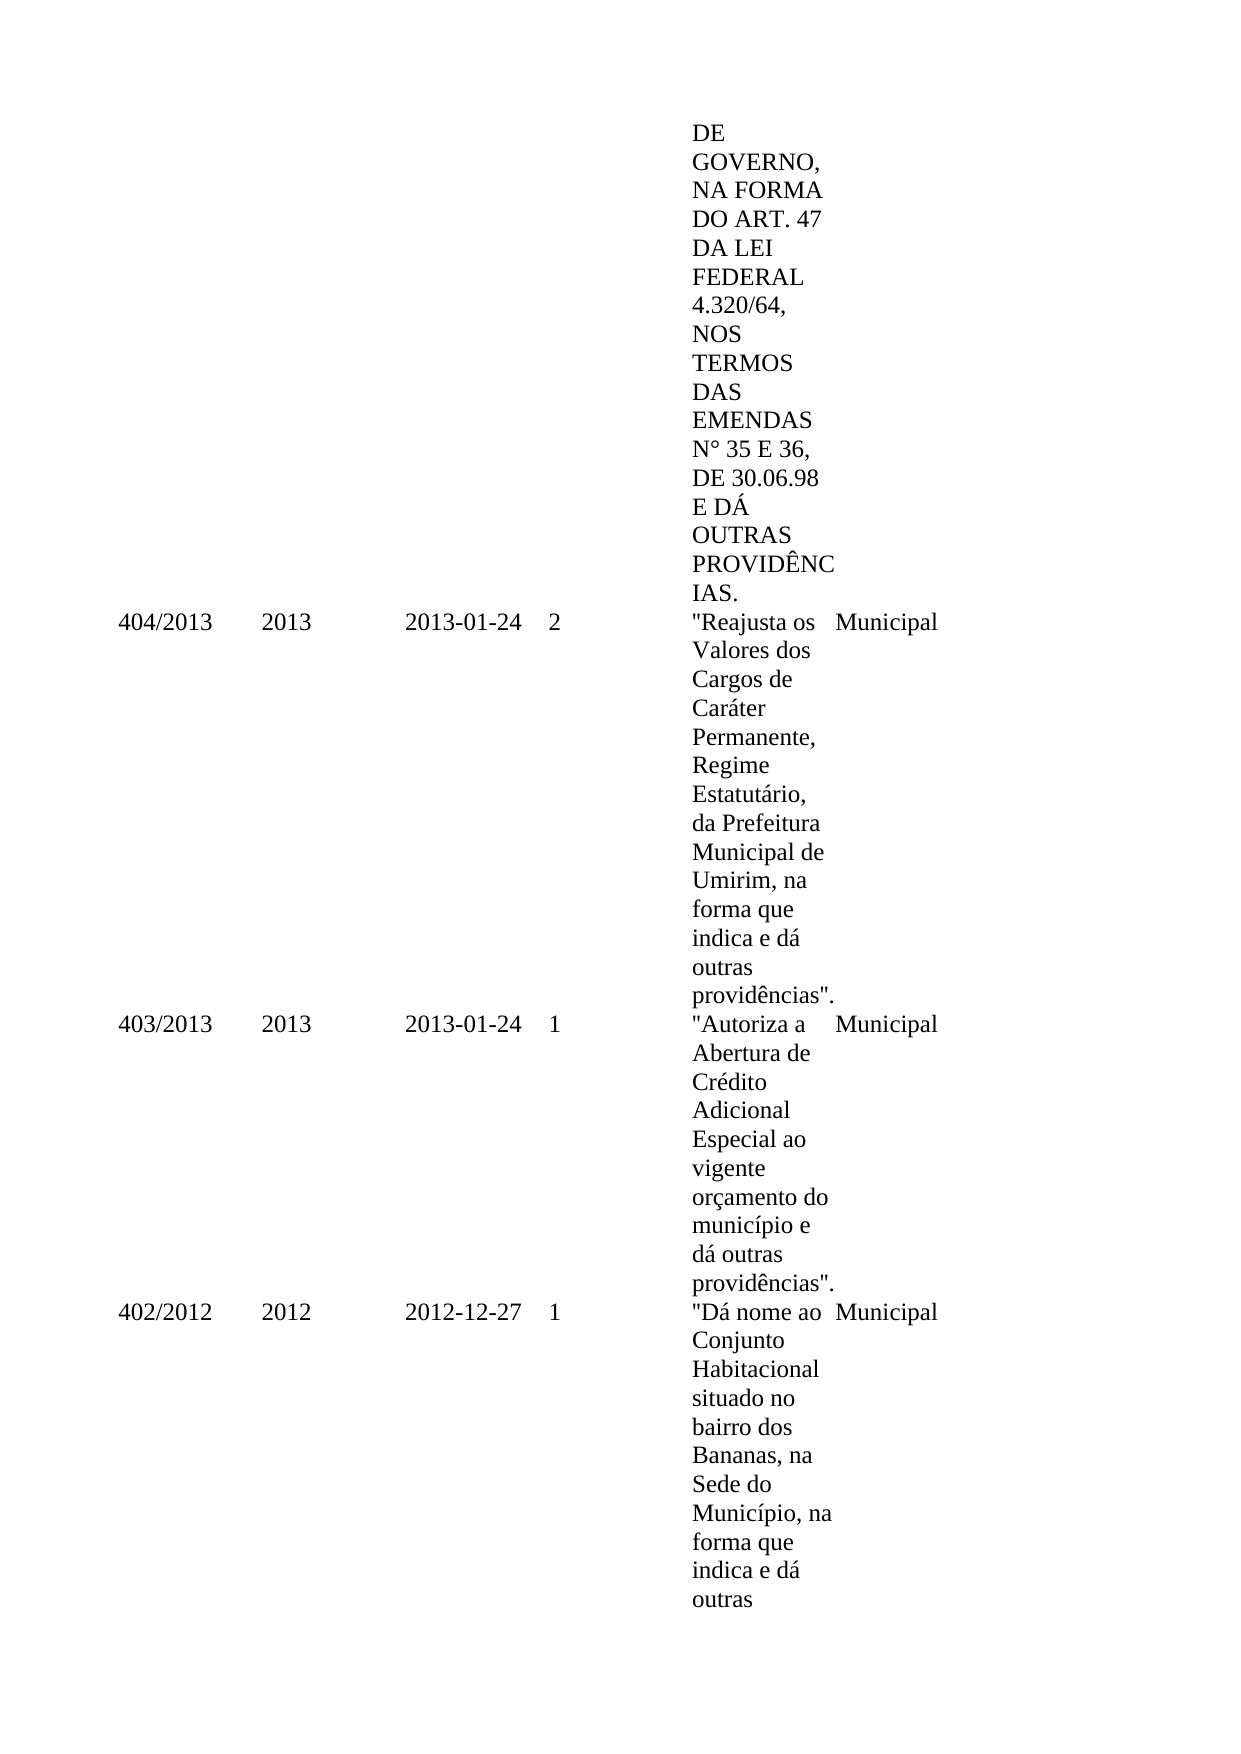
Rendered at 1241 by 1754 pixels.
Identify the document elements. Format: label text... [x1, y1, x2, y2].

table_cell 1 [548, 1297, 692, 1613]
table_cell 2 [548, 607, 692, 1009]
table_cell ''Dá nome ao Conjunto Habitacional situado no bairro dos Bananas, na Sede do Município, na forma que indica e dá outras [692, 1297, 835, 1613]
table_cell [118, 118, 261, 607]
table_cell [405, 118, 548, 607]
table_cell 404/2013 [118, 607, 261, 1009]
table_cell 2013 [261, 607, 405, 1009]
table_cell [835, 118, 979, 607]
table_cell [979, 118, 1122, 607]
table_cell DE GOVERNO, NA FORMA DO ART. 47 DA LEI FEDERAL 4.320/64, NOS TERMOS DAS EMENDAS N° 35 E 36, DE 30.06.98 E DÁ OUTRAS PROVIDÊNCIAS. [692, 118, 835, 607]
table_cell [979, 607, 1122, 1009]
table_cell 2012-12-27 [405, 1297, 548, 1613]
table_cell 2013-01-24 [405, 1009, 548, 1297]
table_cell 2013 [261, 1009, 405, 1297]
table_cell 1 [548, 1009, 692, 1297]
table_cell Municipal [835, 1297, 979, 1613]
table_cell [979, 1297, 1122, 1613]
table_cell 2012 [261, 1297, 405, 1613]
table_cell [548, 118, 692, 607]
table_cell ''Autoriza a Abertura de Crédito Adicional Especial ao vigente orçamento do município e dá outras providências''. [692, 1009, 835, 1297]
table_cell ''Reajusta os Valores dos Cargos de Caráter Permanente, Regime Estatutário, da Prefeitura Municipal de Umirim, na forma que indica e dá outras providências''. [692, 607, 835, 1009]
table_cell [261, 118, 405, 607]
table_cell [979, 1009, 1122, 1297]
table_cell 2013-01-24 [405, 607, 548, 1009]
table_cell Municipal [835, 607, 979, 1009]
table_cell Municipal [835, 1009, 979, 1297]
table_cell 403/2013 [118, 1009, 261, 1297]
table_cell 402/2012 [118, 1297, 261, 1613]
